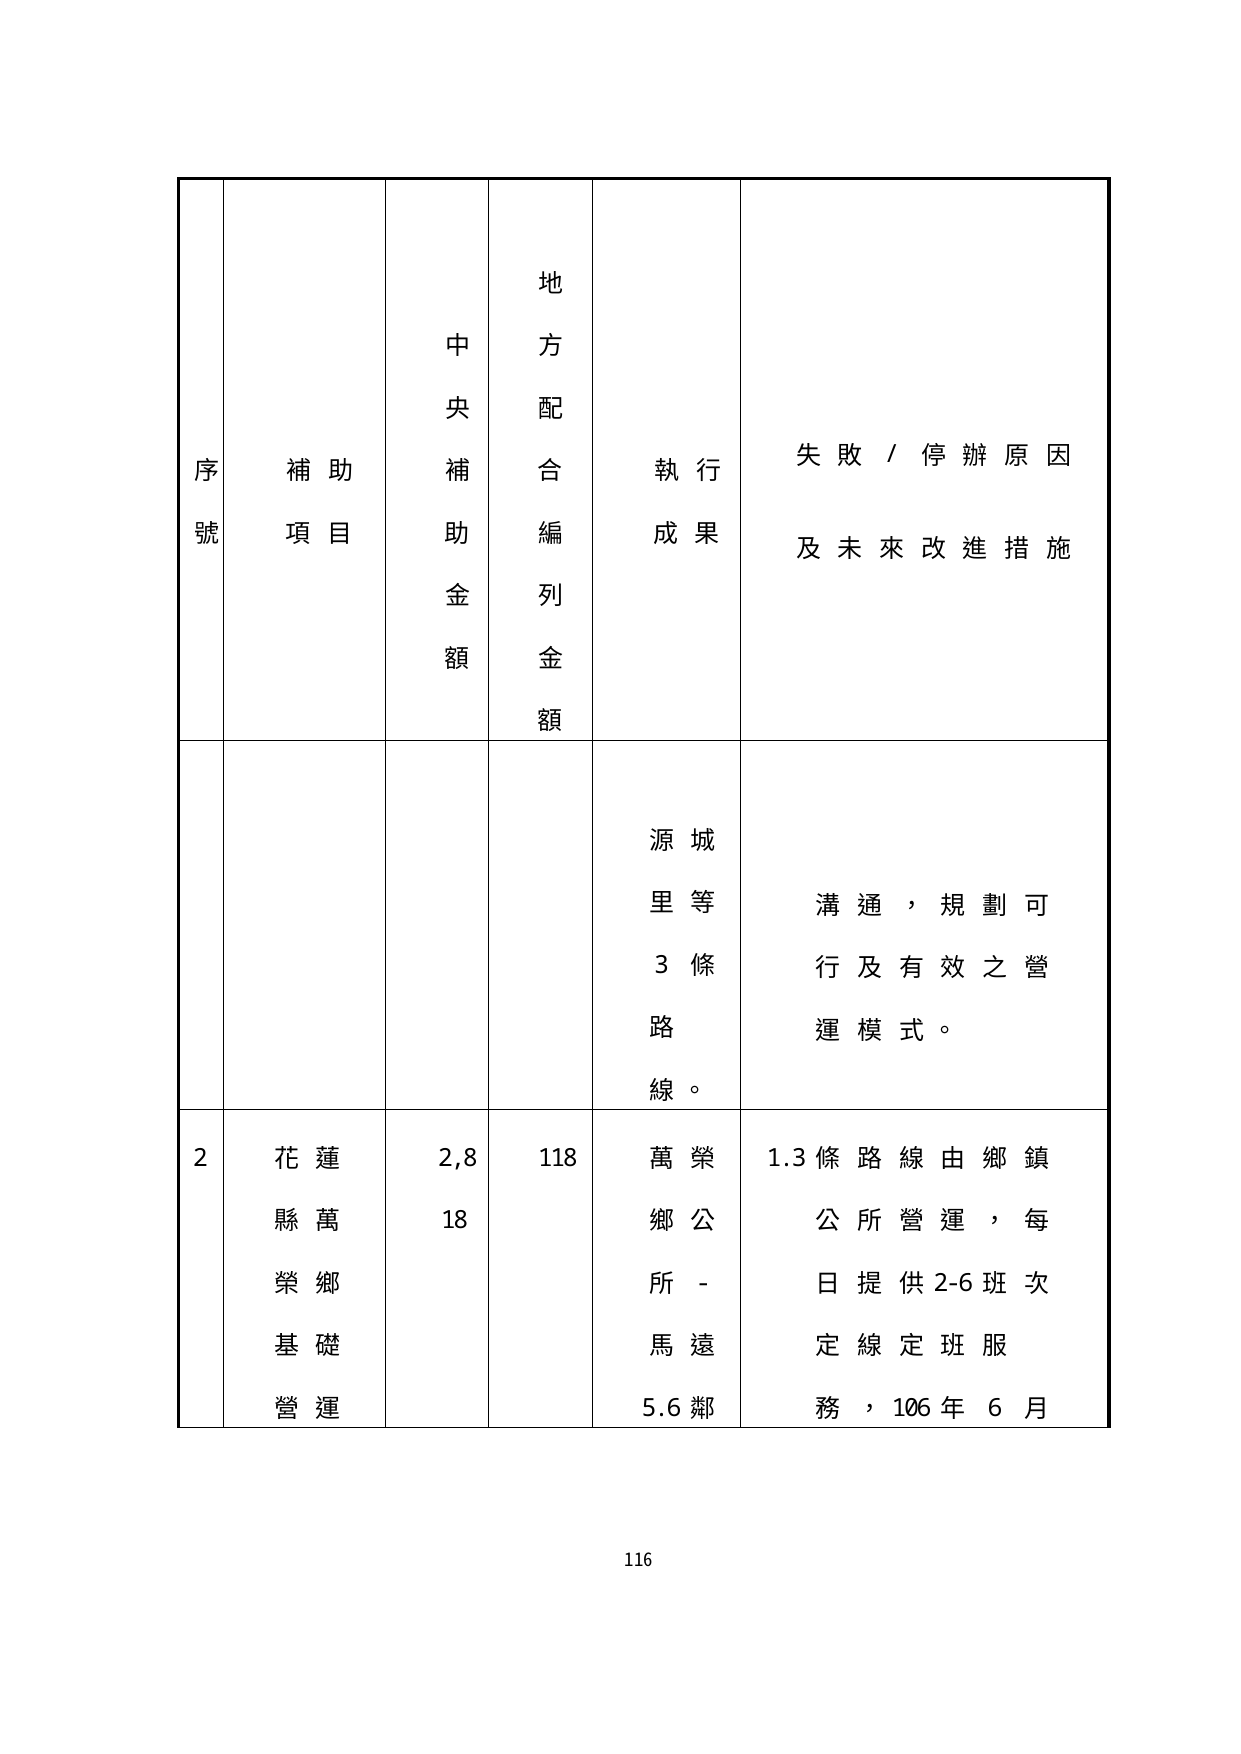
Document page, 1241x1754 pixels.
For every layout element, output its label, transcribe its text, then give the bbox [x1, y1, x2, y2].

table_header 中央補助 金額 [386, 180, 488, 740]
table_cell 源城里等3條路線。 [593, 741, 740, 1109]
table_cell 2,818 [386, 1110, 488, 1427]
table_cell 118 [489, 1110, 592, 1427]
table_cell [386, 741, 488, 1109]
table_cell 花蓮縣萬榮鄉基礎營運 [224, 1110, 385, 1427]
table_header 地方配合 編列金額 [489, 180, 592, 740]
table_cell 溝通，規劃可行及有效之營運模式。 [741, 741, 1107, 1109]
table_cell [489, 741, 592, 1109]
table_header 補助項目 [224, 180, 385, 740]
table_header 失敗/停辦原因 及未來改進措施 [741, 180, 1107, 740]
table_cell [224, 741, 385, 1109]
table_cell 萬榮鄉公所-馬遠5.6鄰 [593, 1110, 740, 1427]
table_cell 1.3條路線由鄉鎮公所營運，每日提供2-6班次定線定班服務，106年6月 [741, 1110, 1107, 1427]
table_header 執行成果 [593, 180, 740, 740]
table_header 序號 [180, 180, 223, 740]
table_cell 2 [180, 1110, 223, 1427]
table_cell [180, 741, 223, 1109]
